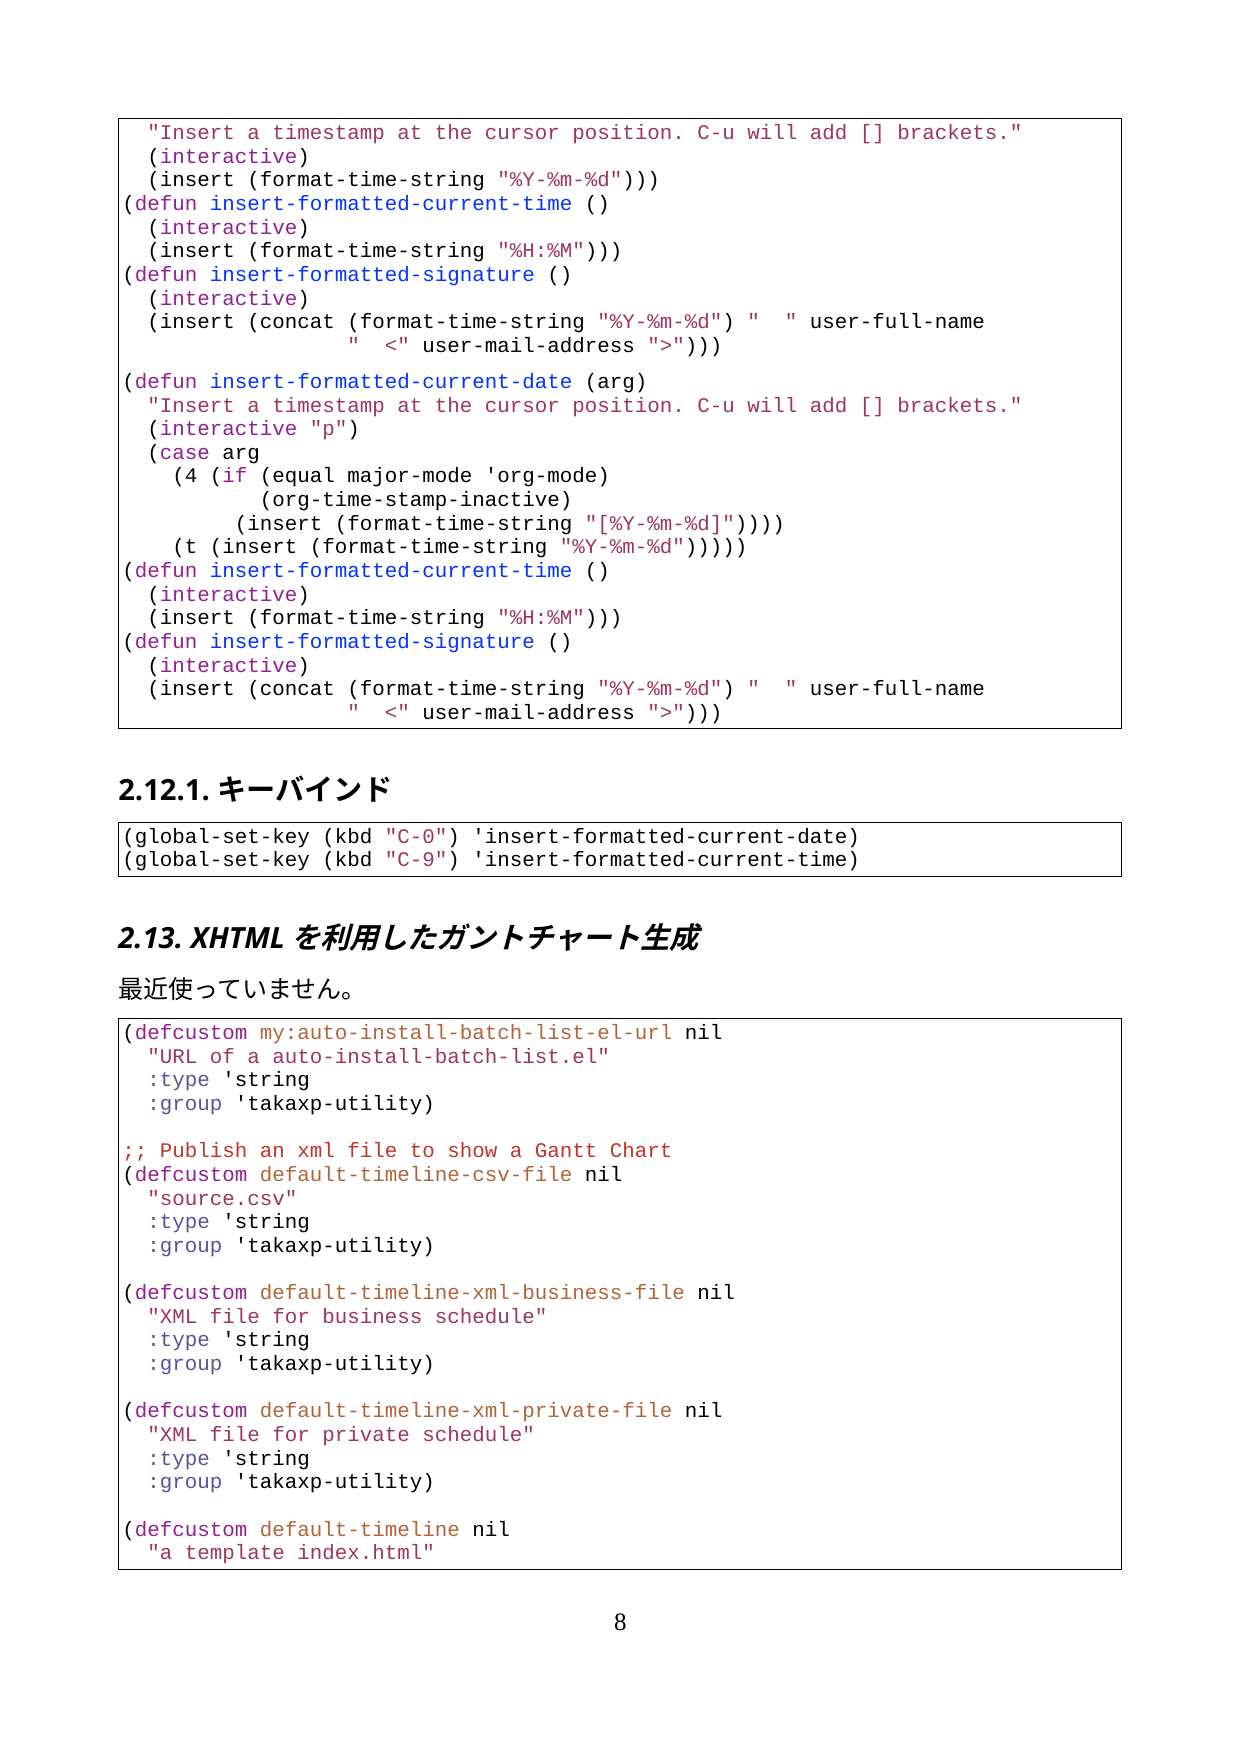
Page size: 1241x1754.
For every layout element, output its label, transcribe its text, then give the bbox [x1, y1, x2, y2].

text (4 (if (equal major-mode 'org-mode) [119, 462, 1121, 485]
text (interactive) [119, 284, 1121, 307]
text "XML file for private schedule" [119, 1420, 1121, 1444]
text (t (insert (format-time-string "%Y-%m-%d"))))) [119, 532, 1121, 556]
text (defun insert-formatted-signature () [119, 627, 1121, 651]
text (global-set-key (kbd "C-0") 'insert-formatted-current-date) [119, 823, 1121, 846]
text :group 'takaxp-utility) [119, 1467, 1121, 1491]
text (org-time-stamp-inactive) [119, 485, 1121, 509]
text "a template index.html" [119, 1538, 1121, 1569]
text (defun insert-formatted-current-time () [119, 189, 1121, 213]
text (insert (format-time-string "%H:%M"))) [119, 603, 1121, 627]
text "Insert a timestamp at the cursor position. C-u will add [] brackets." [119, 391, 1121, 414]
text (case arg [119, 438, 1121, 462]
subtitle キーバインド [118, 767, 1122, 809]
text (defcustom default-timeline-xml-private-file nil [119, 1396, 1121, 1420]
text " <" user-mail-address ">"))) [119, 698, 1121, 728]
text :type 'string [119, 1444, 1121, 1467]
text (insert (format-time-string "%H:%M"))) [119, 236, 1121, 260]
text ;; Publish an xml file to show a Gantt Chart [119, 1136, 1121, 1160]
text :type 'string [119, 1065, 1121, 1089]
text (defun insert-formatted-current-time () [119, 556, 1121, 580]
text "Insert a timestamp at the cursor position. C-u will add [] brackets." [119, 119, 1121, 142]
text :group 'takaxp-utility) [119, 1231, 1121, 1254]
text (defcustom default-timeline-csv-file nil [119, 1160, 1121, 1184]
text (interactive) [119, 142, 1121, 165]
subtitle XHTMLを利用したガントチャート生成 [118, 914, 1122, 957]
text :group 'takaxp-utility) [119, 1349, 1121, 1373]
text (defun insert-formatted-signature () [119, 260, 1121, 284]
text "URL of a auto-install-batch-list.el" [119, 1042, 1121, 1065]
text (insert (concat (format-time-string "%Y-%m-%d") " " user-full-name [119, 307, 1121, 331]
text (insert (concat (format-time-string "%Y-%m-%d") " " user-full-name [119, 674, 1121, 698]
text (defcustom default-timeline-xml-business-file nil [119, 1278, 1121, 1302]
text 最近使っていません。 [118, 969, 1122, 1006]
text (global-set-key (kbd "C-9") 'insert-formatted-current-time) [119, 846, 1121, 876]
text :group 'takaxp-utility) [119, 1089, 1121, 1113]
text (defcustom default-timeline nil [119, 1515, 1121, 1538]
text " <" user-mail-address ">"))) [119, 331, 1121, 358]
text (interactive "p") [119, 414, 1121, 438]
text "XML file for business schedule" [119, 1302, 1121, 1326]
text (insert (format-time-string "[%Y-%m-%d]")))) [119, 509, 1121, 532]
text (interactive) [119, 580, 1121, 603]
text (interactive) [119, 213, 1121, 236]
text "source.csv" [119, 1184, 1121, 1207]
text (interactive) [119, 651, 1121, 674]
text (defun insert-formatted-current-date (arg) [119, 367, 1121, 391]
text :type 'string [119, 1326, 1121, 1349]
text (defcustom my:auto-install-batch-list-el-url nil [119, 1019, 1121, 1042]
text (insert (format-time-string "%Y-%m-%d"))) [119, 165, 1121, 189]
text :type 'string [119, 1207, 1121, 1231]
